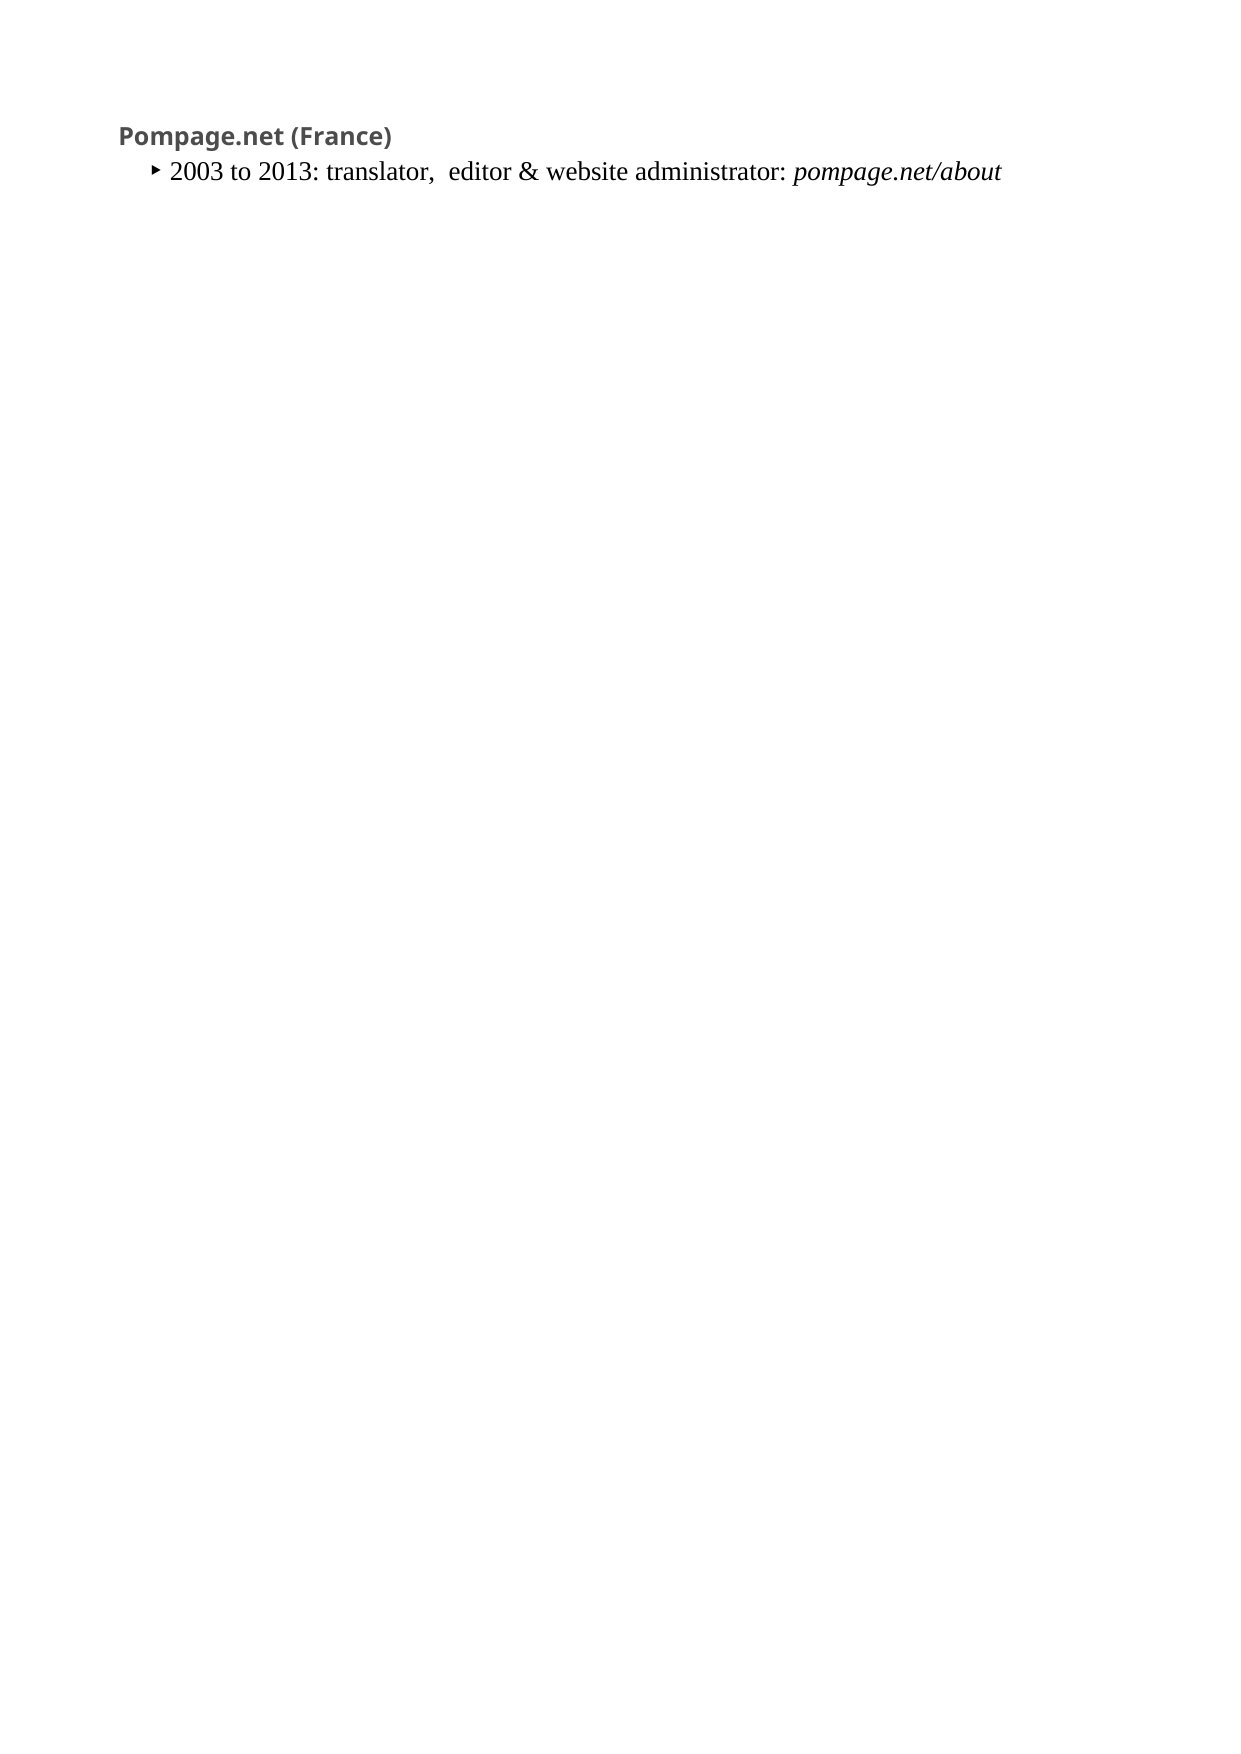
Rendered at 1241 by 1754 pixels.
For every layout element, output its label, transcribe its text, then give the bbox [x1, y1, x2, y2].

list 2003 to 2013: translator, editor & website administrator: pompage.net/about [148, 155, 1122, 186]
subtitle Pompage.net (France) [118, 118, 1122, 152]
